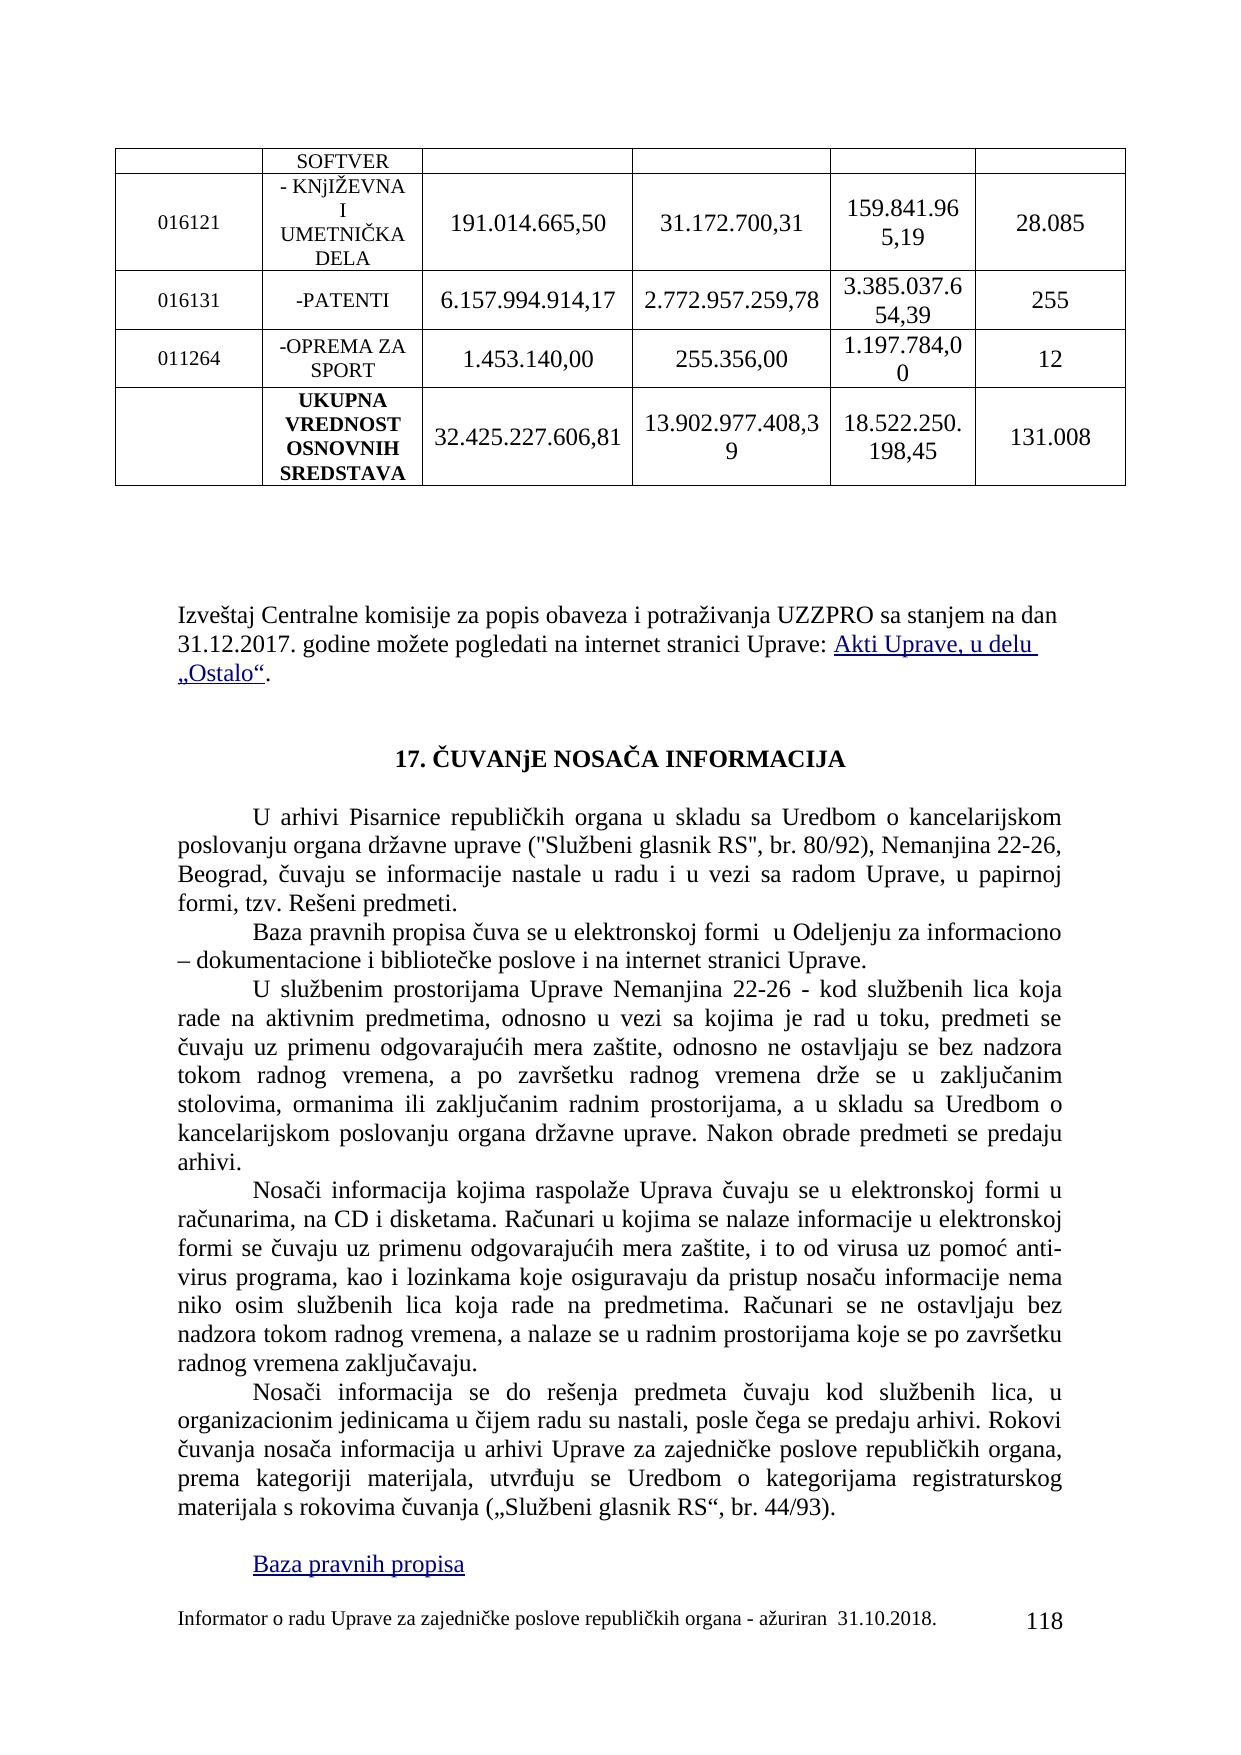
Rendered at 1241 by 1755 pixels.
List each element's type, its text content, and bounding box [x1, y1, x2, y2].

table_cell 016131 [116, 271, 262, 329]
table_cell [116, 149, 262, 173]
table_cell 3.385.037.654,39 [831, 271, 975, 329]
table_cell 12 [976, 330, 1125, 387]
table_cell 2.772.957.259,78 [633, 271, 830, 329]
table_cell [116, 388, 262, 484]
table_cell - KNјIŽEVNA I UMETNIČKA DELA [263, 174, 422, 270]
table_cell 016121 [116, 174, 262, 270]
table_cell [633, 149, 830, 173]
table_cell [831, 149, 975, 173]
table_cell -OPREMA ZA SPORT [263, 330, 422, 387]
table_cell 28.085 [976, 174, 1125, 270]
table_cell 255 [976, 271, 1125, 329]
text Nosači informacija kojima raspolaže Uprava čuvaju se u elektronskoj formi u računarima, na CD i disketama. Računari u kojima se nalaze informacije u elektronskoj formi se čuvaju uz primenu odgovarajućih mera zaštite, i to od virusa uz pomoć anti-virus programa, kao i lozinkama koje osiguravaju da pristup nosaču informacije nema niko osim službenih lica koja rade na predmetima. Računari se ne ostavlјaju bez nadzora tokom radnog vremena, a nalaze se u radnim prostorijama koje se po završetku radnog vremena zaklјučavaju. [177, 1176, 1063, 1377]
table_cell [976, 149, 1125, 173]
table_cell -PATENTI [263, 271, 422, 329]
table_cell [423, 149, 632, 173]
table_cell 13.902.977.408,39 [633, 388, 830, 484]
table_cell UKUPNA VREDNOST OSNOVNIH SREDSTAVA [263, 388, 422, 484]
table_cell 32.425.227.606,81 [423, 388, 632, 484]
text 17. ČUVANјE NOSAČA INFORMACIJA [177, 744, 1063, 773]
table_cell 011264 [116, 330, 262, 387]
text Izveštaj Centralne komisije za popis obaveza i potraživanja UZZPRO sa stanjem na dan 31.12.2017. godine možete pogledati na internet stranici Uprave: Akti Uprave, u delu „Ostalo“. [177, 601, 1063, 687]
text Nosači informacija se do rešenja predmeta čuvaju kod službenih lica, u organizacionim jedinicama u čijem radu su nastali, posle čega se predaju arhivi. Rokovi čuvanja nosača informacija u arhivi Uprave za zajedničke poslove republičkih organa, prema kategoriji materijala, utvrđuju se Uredbom o kategorijama registraturskog materijala s rokovima čuvanja („Službeni glasnik RS“, br. 44/93). [177, 1377, 1063, 1521]
table_cell 1.197.784,00 [831, 330, 975, 387]
table_cell 1.453.140,00 [423, 330, 632, 387]
table_cell 255.356,00 [633, 330, 830, 387]
text Baza pravnih propisa [177, 1549, 1063, 1578]
table_cell 6.157.994.914,17 [423, 271, 632, 329]
table_cell 159.841.965,19 [831, 174, 975, 270]
table_cell 191.014.665,50 [423, 174, 632, 270]
text U arhivi Pisarnice republičkih organa u skladu sa Uredbom o kancelarijskom poslovanju organa državne uprave (''Službeni glasnik RS'', br. 80/92), Nemanjina 22-26, Beograd, čuvaju se informacije nastale u radu i u vezi sa radom Uprave, u papirnoj formi, tzv. Rešeni predmeti. [177, 802, 1063, 917]
table_cell SOFTVER [263, 149, 422, 173]
table_cell 131.008 [976, 388, 1125, 484]
table_cell 18.522.250.198,45 [831, 388, 975, 484]
text Baza pravnih propisa čuva se u elektronskoj formi u Odelјenju za informaciono – dokumentacione i bibliotečke poslove i na internet stranici Uprave. [177, 917, 1063, 974]
table_cell 31.172.700,31 [633, 174, 830, 270]
text U službenim prostorijama Uprave Nemanjina 22-26 - kod službenih lica koja rade na aktivnim predmetima, odnosno u vezi sa kojima je rad u toku, predmeti se čuvaju uz primenu odgovarajućih mera zaštite, odnosno ne ostavlјaju se bez nadzora tokom radnog vremena, a po završetku radnog vremena drže se u zaklјučanim stolovima, ormanima ili zaklјučanim radnim prostorijama, a u skladu sa Uredbom o kancelarijskom poslovanju organa državne uprave. Nakon obrade predmeti se predaju arhivi. [177, 974, 1063, 1176]
